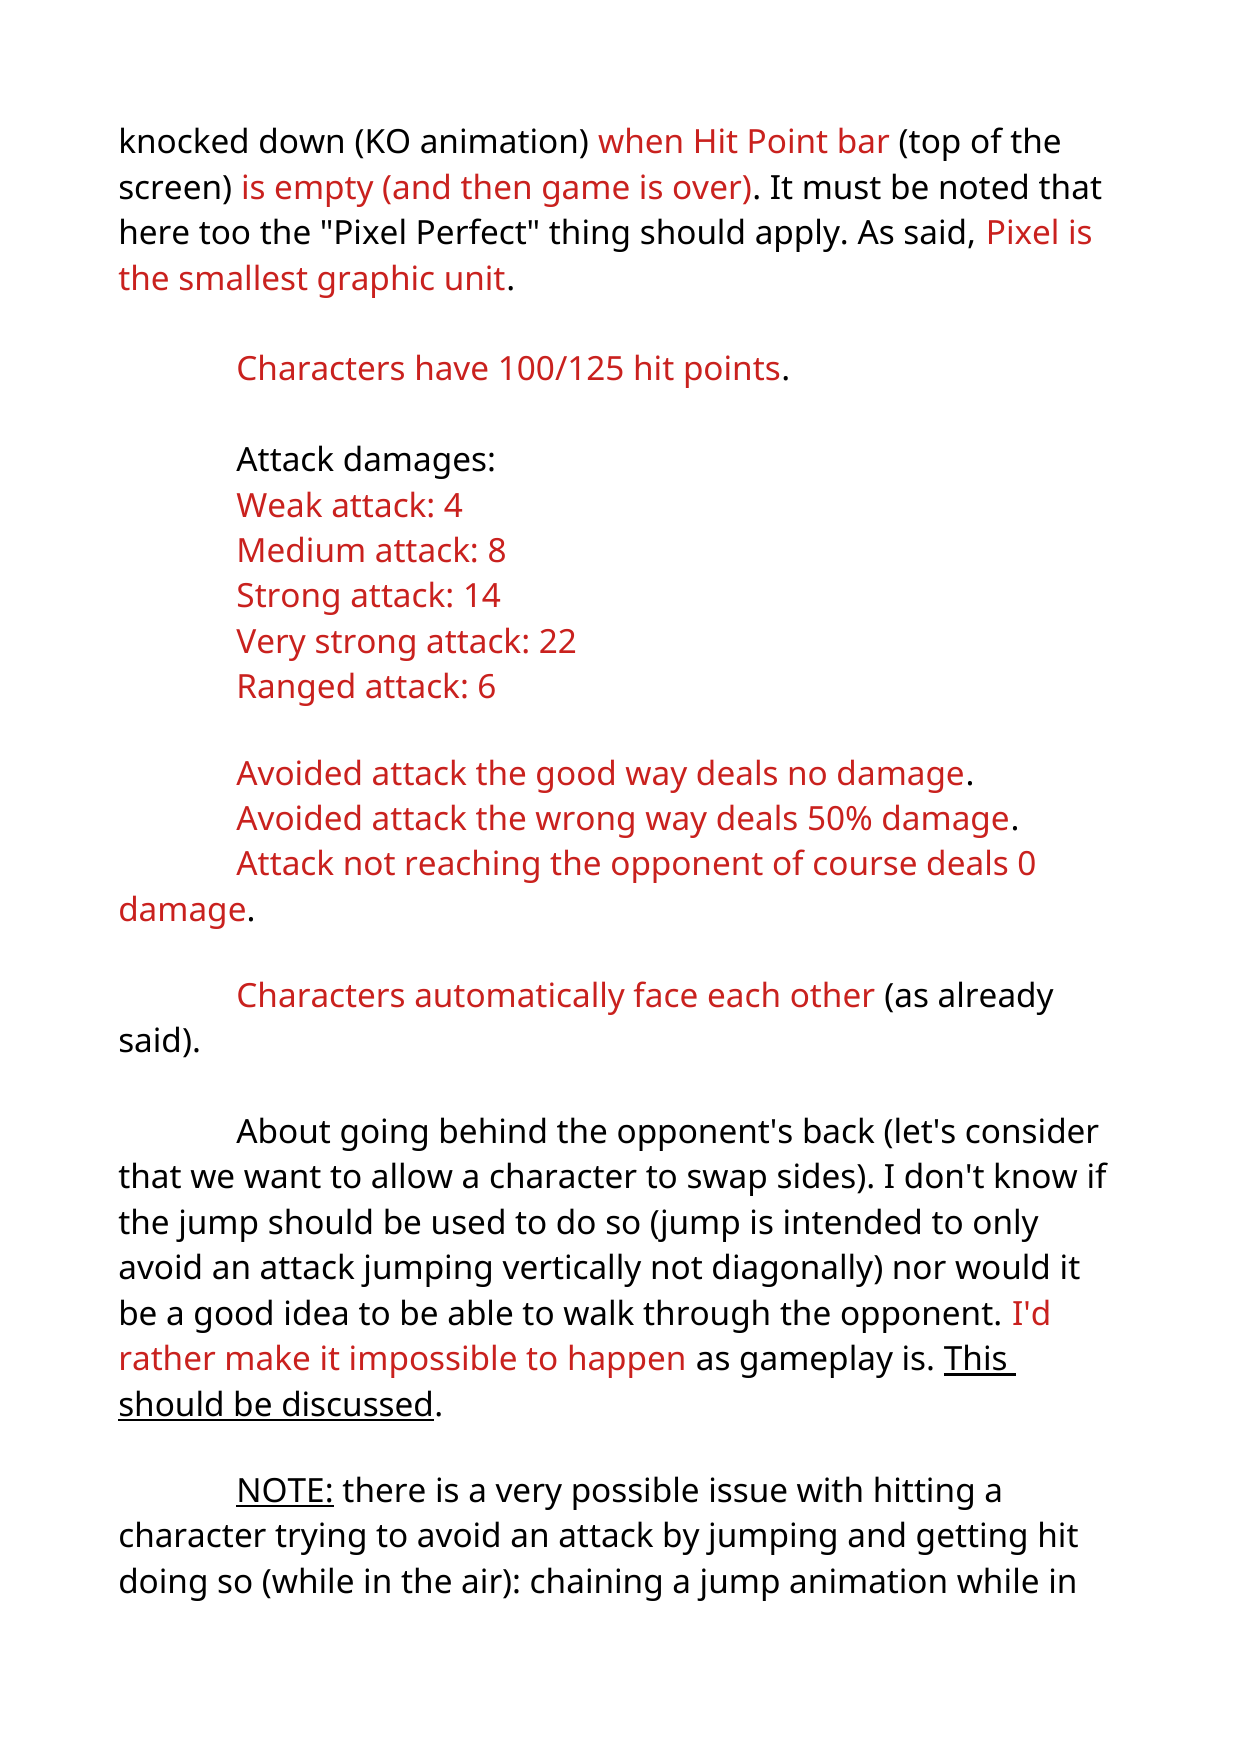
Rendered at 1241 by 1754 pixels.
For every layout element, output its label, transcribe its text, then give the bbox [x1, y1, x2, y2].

text knocked down (KO animation) when Hit Point bar (top of the screen) is empty (and then game is over). It must be noted that here too the "Pixel Perfect" thing should apply. As said, Pixel is the smallest graphic unit. [118, 118, 1122, 300]
text Weak attack: 4 [118, 481, 1122, 527]
text Attack not reaching the opponent of course deals 0 damage. [118, 840, 1122, 931]
text Avoided attack the wrong way deals 50% damage. [118, 795, 1122, 840]
text Characters have 100/125 hit points. [118, 345, 1122, 391]
text Medium attack: 8 [118, 527, 1122, 572]
text About going behind the opponent's back (let's consider that we want to allow a character to swap sides). I don't know if the jump should be used to do so (jump is intended to only avoid an attack jumping vertically not diagonally) nor would it be a good idea to be able to walk through the opponent. I'd rather make it impossible to happen as gameplay is. This should be discussed. [118, 1108, 1122, 1426]
text Characters automatically face each other (as already said). [118, 972, 1122, 1062]
text Strong attack: 14 [118, 572, 1122, 618]
text Very strong attack: 22 [118, 618, 1122, 663]
text NOTE: there is a very possible issue with hitting a character trying to avoid an attack by jumping and getting hit doing so (while in the air): chaining a jump animation while in [118, 1467, 1122, 1603]
text Avoided attack the good way deals no damage. [118, 749, 1122, 795]
text Attack damages: [118, 436, 1122, 481]
text Ranged attack: 6 [118, 663, 1122, 708]
